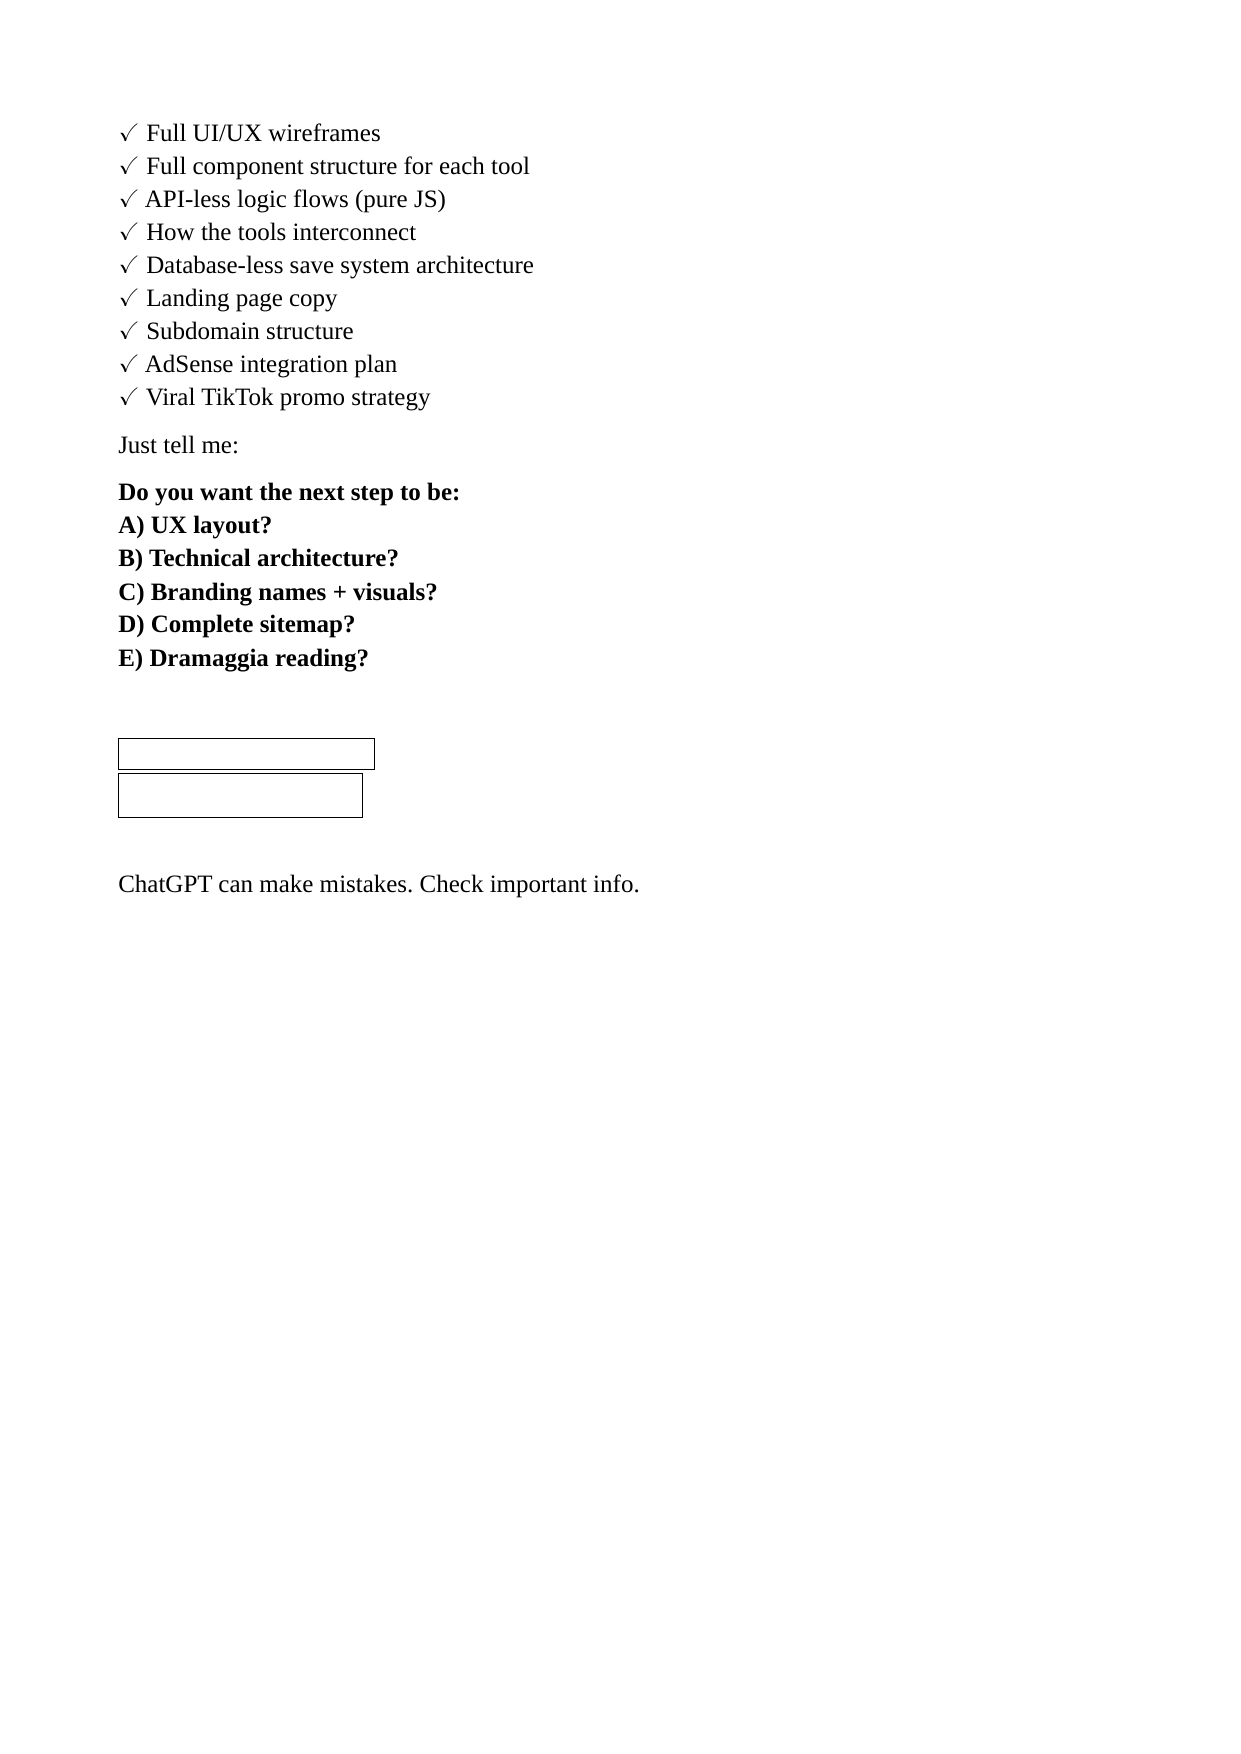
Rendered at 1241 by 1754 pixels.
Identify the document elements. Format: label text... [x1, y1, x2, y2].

text ✓ Full UI/UX wireframes ✓ Full component structure for each tool ✓ API-less logic flows (pure JS) ✓ How the tools interconnect ✓ Database-less save system architecture ✓ Landing page copy ✓ Subdomain structure ✓ AdSense integration plan ✓ Viral TikTok promo strategy [118, 118, 1122, 411]
text ChatGPT can make mistakes. Check important info. [118, 869, 1122, 898]
text Just tell me: [118, 430, 1122, 459]
text Do you want the next step to be: A) UX layout? B) Technical architecture? C) Branding names + visuals? D) Complete sitemap? E) Dramaggia reading? [118, 477, 1122, 671]
